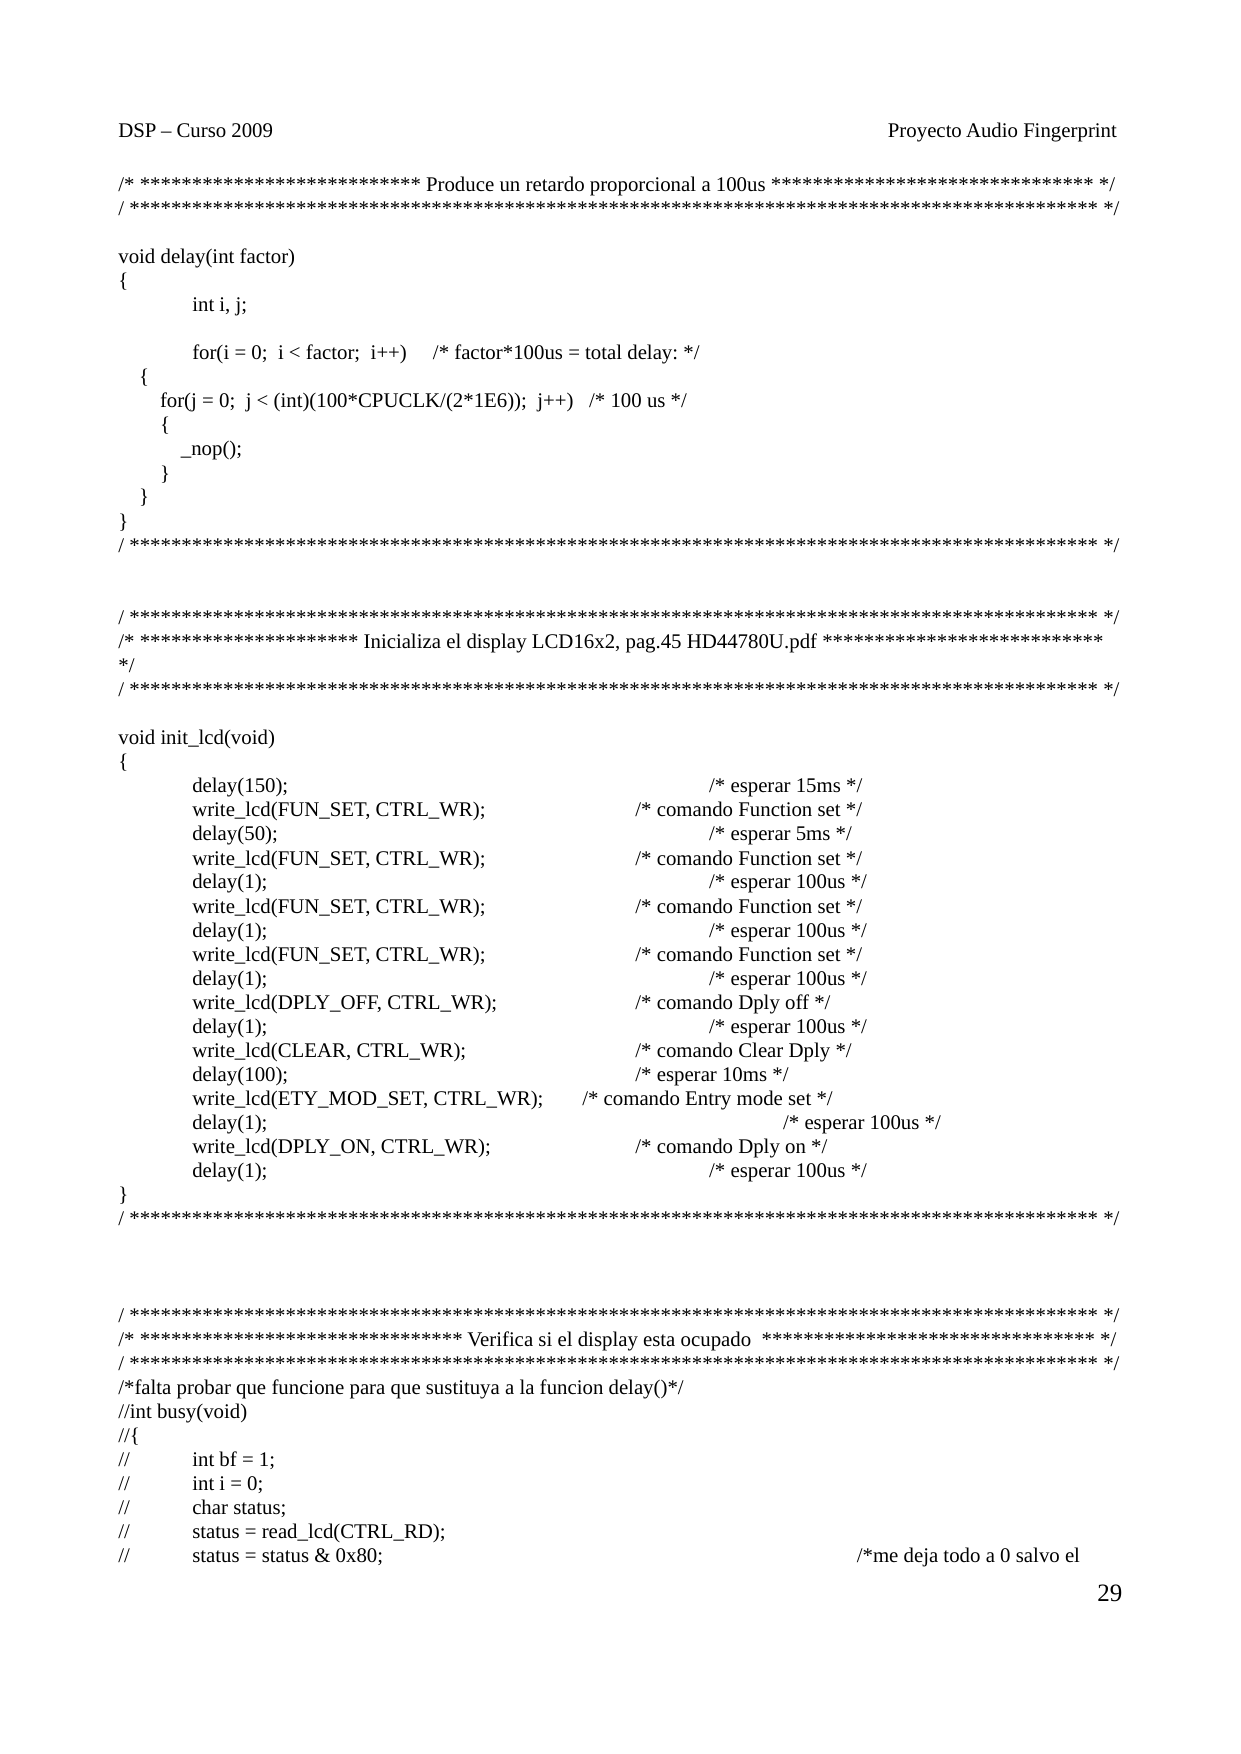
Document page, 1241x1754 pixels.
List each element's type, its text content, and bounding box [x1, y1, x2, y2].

text //int busy(void) [118, 1399, 1122, 1423]
text delay(1); /* esperar 100us */ [118, 966, 1122, 990]
text { [118, 749, 1122, 773]
text delay(1); /* esperar 100us */ [118, 1158, 1122, 1182]
text /*falta probar que funcione para que sustituya a la funcion delay()*/ [118, 1375, 1122, 1399]
text delay(1); /* esperar 100us */ [118, 1110, 1122, 1134]
text write_lcd(FUN_SET, CTRL_WR); /* comando Function set */ [118, 942, 1122, 966]
text { [118, 364, 1122, 388]
text int i, j; [118, 292, 1122, 316]
text write_lcd(CLEAR, CTRL_WR); /* comando Clear Dply */ [118, 1038, 1122, 1062]
text write_lcd(ETY_MOD_SET, CTRL_WR); /* comando Entry mode set */ [118, 1086, 1122, 1110]
text / ********************************************************************************************* */ [118, 196, 1122, 220]
text write_lcd(FUN_SET, CTRL_WR); /* comando Function set */ [118, 845, 1122, 869]
text / ********************************************************************************************* */ [118, 1351, 1122, 1375]
text _nop(); [118, 436, 1122, 460]
text / ********************************************************************************************* */ [118, 677, 1122, 701]
text write_lcd(DPLY_ON, CTRL_WR); /* comando Dply on */ [118, 1134, 1122, 1158]
text delay(100); /* esperar 10ms */ [118, 1062, 1122, 1086]
text delay(1); /* esperar 100us */ [118, 918, 1122, 942]
text for(i = 0; i < factor; i++) /* factor*100us = total delay: */ [118, 340, 1122, 364]
text / ********************************************************************************************* */ [118, 533, 1122, 557]
text /* ******************************* Verifica si el display esta ocupado ******************************** */ [118, 1327, 1122, 1351]
text /* ********************* Inicializa el display LCD16x2, pag.45 HD44780U.pdf *************************** */ [118, 629, 1122, 677]
text void delay(int factor) [118, 244, 1122, 268]
text write_lcd(DPLY_OFF, CTRL_WR); /* comando Dply off */ [118, 990, 1122, 1014]
text / ********************************************************************************************* */ [118, 1206, 1122, 1230]
text // status = status & 0x80; /*me deja todo a 0 salvo el [118, 1543, 1122, 1567]
text / ********************************************************************************************* */ [118, 1303, 1122, 1327]
text write_lcd(FUN_SET, CTRL_WR); /* comando Function set */ [118, 893, 1122, 918]
text // int i = 0; [118, 1471, 1122, 1495]
text /* *************************** Produce un retardo proporcional a 100us ******************************* */ [118, 172, 1122, 196]
text delay(1); /* esperar 100us */ [118, 1014, 1122, 1038]
text // int bf = 1; [118, 1447, 1122, 1471]
text { [118, 268, 1122, 292]
text { [118, 412, 1122, 436]
text } [118, 460, 1122, 484]
text } [118, 508, 1122, 533]
text // char status; [118, 1495, 1122, 1519]
text delay(50); /* esperar 5ms */ [118, 821, 1122, 845]
text delay(1); /* esperar 100us */ [118, 869, 1122, 893]
text } [118, 1182, 1122, 1206]
text / ********************************************************************************************* */ [118, 605, 1122, 629]
text //{ [118, 1423, 1122, 1447]
text } [118, 484, 1122, 508]
text delay(150); /* esperar 15ms */ [118, 773, 1122, 797]
text void init_lcd(void) [118, 725, 1122, 749]
text write_lcd(FUN_SET, CTRL_WR); /* comando Function set */ [118, 797, 1122, 821]
text // status = read_lcd(CTRL_RD); [118, 1519, 1122, 1543]
text for(j = 0; j < (int)(100*CPUCLK/(2*1E6)); j++) /* 100 us */ [118, 388, 1122, 412]
